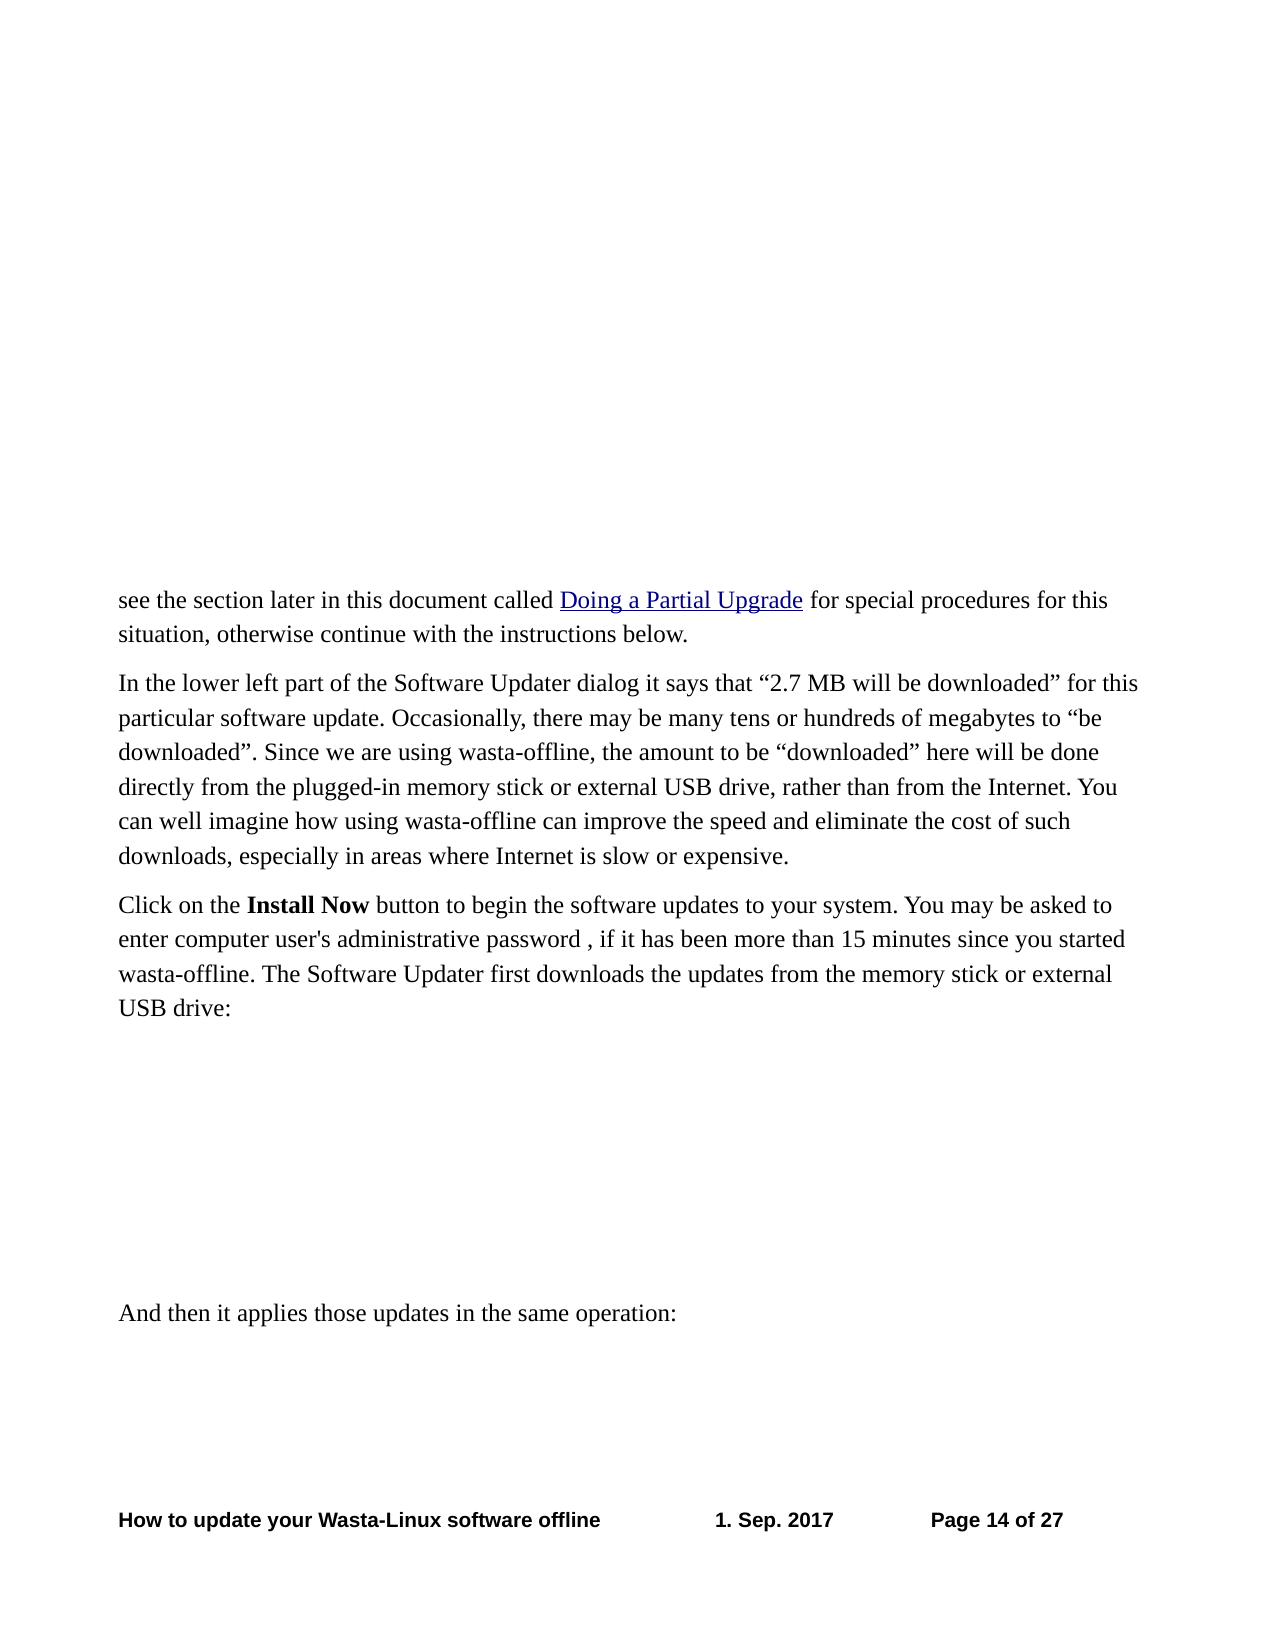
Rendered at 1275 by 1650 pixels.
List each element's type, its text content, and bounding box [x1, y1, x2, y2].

text And then it applies those updates in the same operation: [118, 1042, 1157, 1326]
text In the lower left part of the Software Updater dialog it says that “2.7 MB will be downloaded” for this particular software update. Occasionally, there may be many tens or hundreds of megabytes to “be downloaded”. Since we are using wasta-offline, the amount to be “downloaded” here will be done directly from the plugged-in memory stick or external USB drive, rather than from the Internet. You can well imagine how using wasta-offline can improve the speed and eliminate the cost of such downloads, especially in areas where Internet is slow or expensive. [118, 668, 1157, 869]
text Click on the Install Now button to begin the software updates to your system. You may be asked to enter computer user's administrative password , if it has been more than 15 minutes since you started wasta-offline. The Software Updater first downloads the updates from the memory stick or external USB drive: [118, 890, 1157, 1022]
text see the section later in this document called Doing a Partial Upgrade for special procedures for this situation, otherwise continue with the instructions below. [118, 585, 1157, 648]
